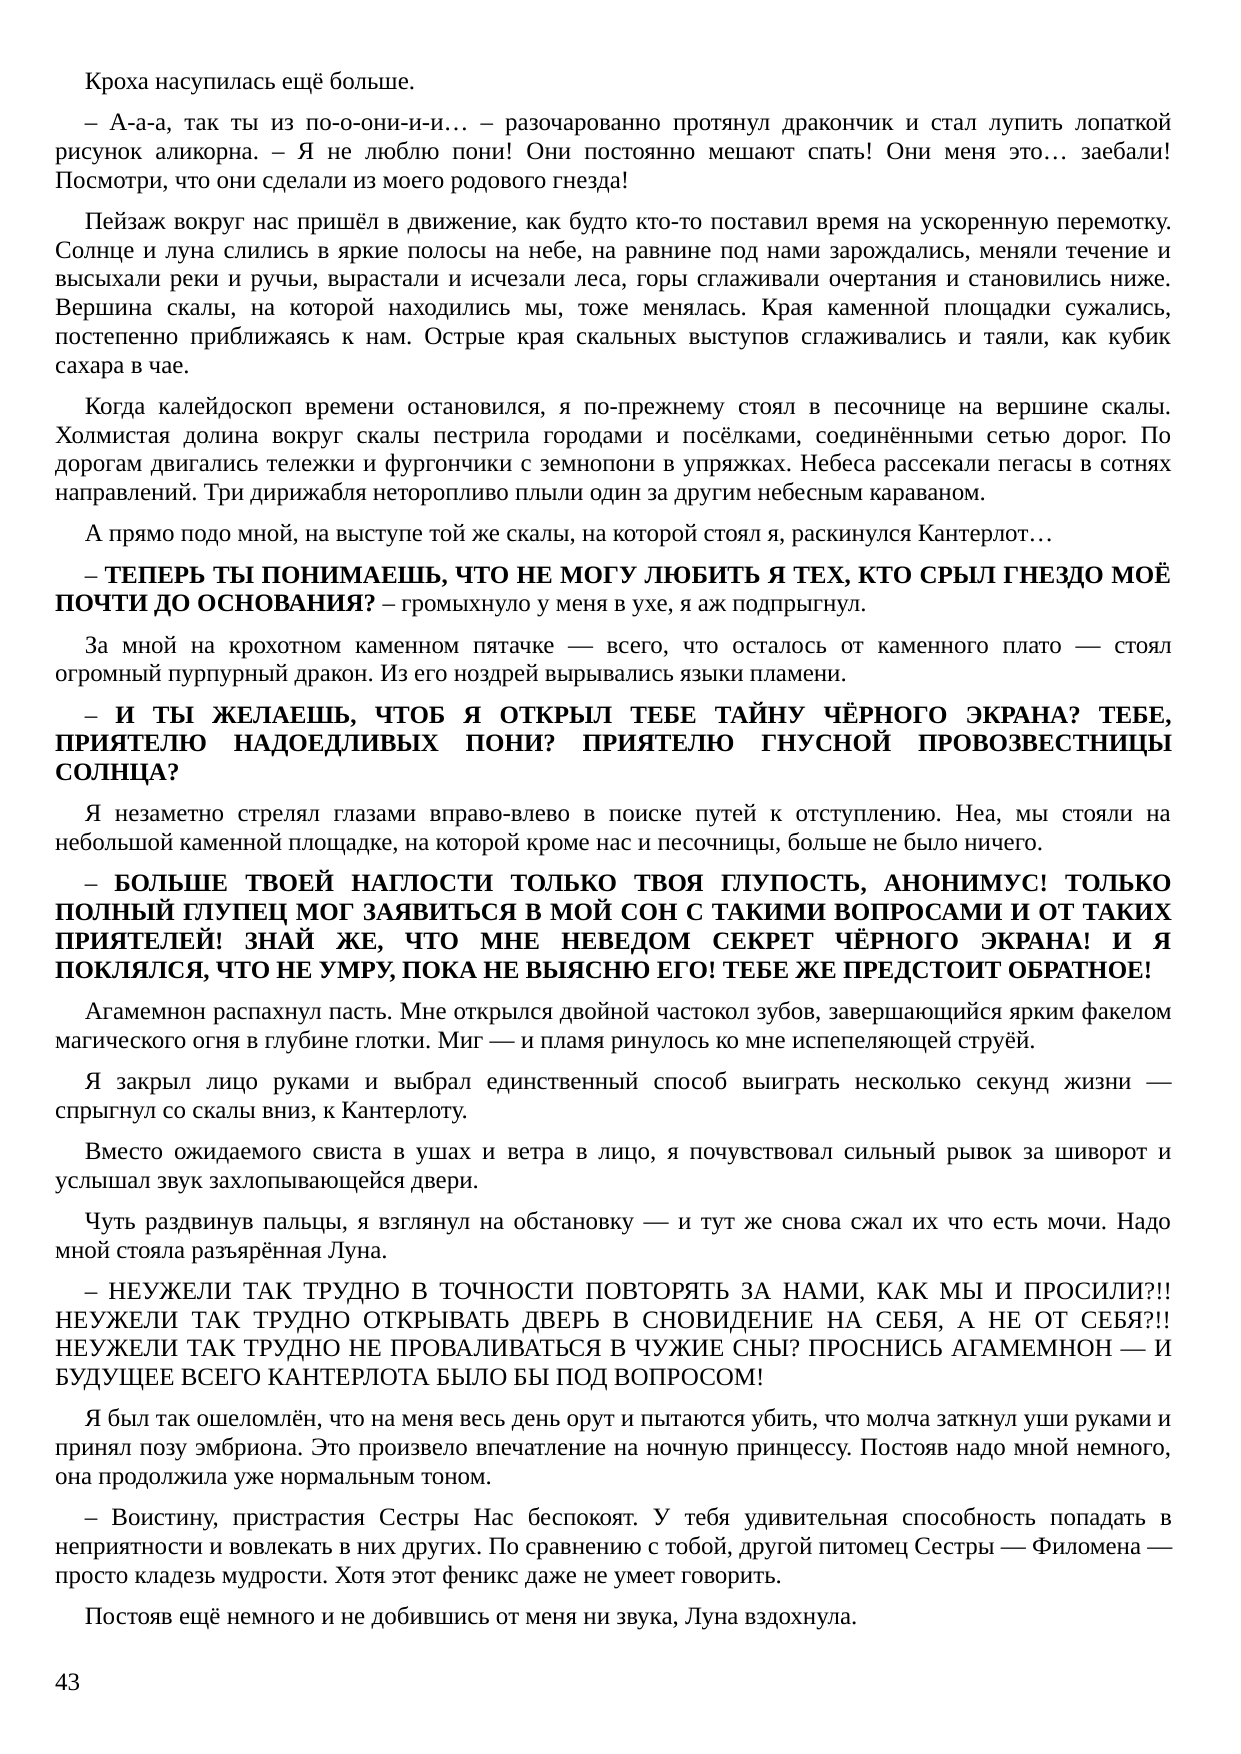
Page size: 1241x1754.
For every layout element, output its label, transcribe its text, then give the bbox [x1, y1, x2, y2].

text Агамемнон распахнул пасть. Мне открылся двойной частокол зубов, завершающийся ярким факелом магического огня в глубине глотки. Миг — и пламя ринулось ко мне испепеляющей струёй. [55, 996, 1173, 1053]
text Я был так ошеломлён, что на меня весь день орут и пытаются убить, что молча заткнул уши руками и принял позу эмбриона. Это произвело впечатление на ночную принцессу. Постояв надо мной немного, она продолжила уже нормальным тоном. [55, 1403, 1173, 1490]
text – Воистину, пристрастия Сестры Нас беспокоят. У тебя удивительная способность попадать в неприятности и вовлекать в них других. По сравнению с тобой, другой питомец Сестры — Филомена — просто кладезь мудрости. Хотя этот феникс даже не умеет говорить. [55, 1502, 1173, 1588]
text Кроха насупилась ещё больше. [55, 66, 1173, 95]
text Когда калейдоскоп времени остановился, я по-прежнему стоял в песочнице на вершине скалы. Холмистая долина вокруг скалы пестрила городами и посёлками, соединёнными сетью дорог. По дорогам двигались тележки и фургончики с земнопони в упряжках. Небеса рассекали пегасы в сотнях направлений. Три дирижабля неторопливо плыли один за другим небесным караваном. [55, 391, 1173, 506]
text За мной на крохотном каменном пятачке — всего, что осталось от каменного плато — стоял огромный пурпурный дракон. Из его ноздрей вырывались языки пламени. [55, 630, 1173, 687]
text Постояв ещё немного и не добившись от меня ни звука, Луна вздохнула. [55, 1601, 1173, 1630]
text – БОЛЬШЕ ТВОЕЙ НАГЛОСТИ ТОЛЬКО ТВОЯ ГЛУПОСТЬ, АНОНИМУС! ТОЛЬКО ПОЛНЫЙ ГЛУПЕЦ МОГ ЗАЯВИТЬСЯ В МОЙ СОН С ТАКИМИ ВОПРОСАМИ И ОТ ТАКИХ ПРИЯТЕЛЕЙ! ЗНАЙ ЖЕ, ЧТО МНЕ НЕВЕДОМ СЕКРЕТ ЧЁРНОГО ЭКРАНА! И Я ПОКЛЯЛСЯ, ЧТО НЕ УМРУ, ПОКА НЕ ВЫЯСНЮ ЕГО! ТЕБЕ ЖЕ ПРЕДСТОИТ ОБРАТНОЕ! [55, 868, 1173, 983]
text Вместо ожидаемого свиста в ушах и ветра в лицо, я почувствовал сильный рывок за шиворот и услышал звук захлопывающейся двери. [55, 1136, 1173, 1193]
text – НЕУЖЕЛИ ТАК ТРУДНО В ТОЧНОСТИ ПОВТОРЯТЬ ЗА НАМИ, КАК МЫ И ПРОСИЛИ?!! НЕУЖЕЛИ ТАК ТРУДНО ОТКРЫВАТЬ ДВЕРЬ В СНОВИДЕНИЕ НА СЕБЯ, А НЕ ОТ СЕБЯ?!! НЕУЖЕЛИ ТАК ТРУДНО НЕ ПРОВАЛИВАТЬСЯ В ЧУЖИЕ СНЫ? ПРОСНИСЬ АГАМЕМНОН — И БУДУЩЕЕ ВСЕГО КАНТЕРЛОТА БЫЛО БЫ ПОД ВОПРОСОМ! [55, 1276, 1173, 1391]
text – И ТЫ ЖЕЛАЕШЬ, ЧТОБ Я ОТКРЫЛ ТЕБЕ ТАЙНУ ЧЁРНОГО ЭКРАНА? ТЕБЕ, ПРИЯТЕЛЮ НАДОЕДЛИВЫХ ПОНИ? ПРИЯТЕЛЮ ГНУСНОЙ ПРОВОЗВЕСТНИЦЫ СОЛНЦА? [55, 700, 1173, 786]
text – А-а-а, так ты из по-о-они-и-и… – разочарованно протянул дракончик и стал лупить лопаткой рисунок аликорна. – Я не люблю пони! Они постоянно мешают спать! Они меня это… заебали! Посмотри, что они сделали из моего родового гнезда! [55, 107, 1173, 193]
text Я закрыл лицо руками и выбрал единственный способ выиграть несколько секунд жизни — спрыгнул со скалы вниз, к Кантерлоту. [55, 1066, 1173, 1123]
text Пейзаж вокруг нас пришёл в движение, как будто кто-то поставил время на ускоренную перемотку. Солнце и луна слились в яркие полосы на небе, на равнине под нами зарождались, меняли течение и высыхали реки и ручьи, вырастали и исчезали леса, горы сглаживали очертания и становились ниже. Вершина скалы, на которой находились мы, тоже менялась. Края каменной площадки сужались, постепенно приближаясь к нам. Острые края скальных выступов сглаживались и таяли, как кубик сахара в чае. [55, 206, 1173, 378]
text Я незаметно стрелял глазами вправо-влево в поиске путей к отступлению. Неа, мы стояли на небольшой каменной площадке, на которой кроме нас и песочницы, больше не было ничего. [55, 798, 1173, 856]
text – ТЕПЕРЬ ТЫ ПОНИМАЕШЬ, ЧТО НЕ МОГУ ЛЮБИТЬ Я ТЕХ, КТО СРЫЛ ГНЕЗДО МОЁ ПОЧТИ ДО ОСНОВАНИЯ? – громыхнуло у меня в ухе, я аж подпрыгнул. [55, 560, 1173, 617]
text Чуть раздвинув пальцы, я взглянул на обстановку — и тут же снова сжал их что есть мочи. Надо мной стояла разъярённая Луна. [55, 1206, 1173, 1263]
text А прямо подо мной, на выступе той же скалы, на которой стоял я, раскинулся Кантерлот… [55, 518, 1173, 547]
